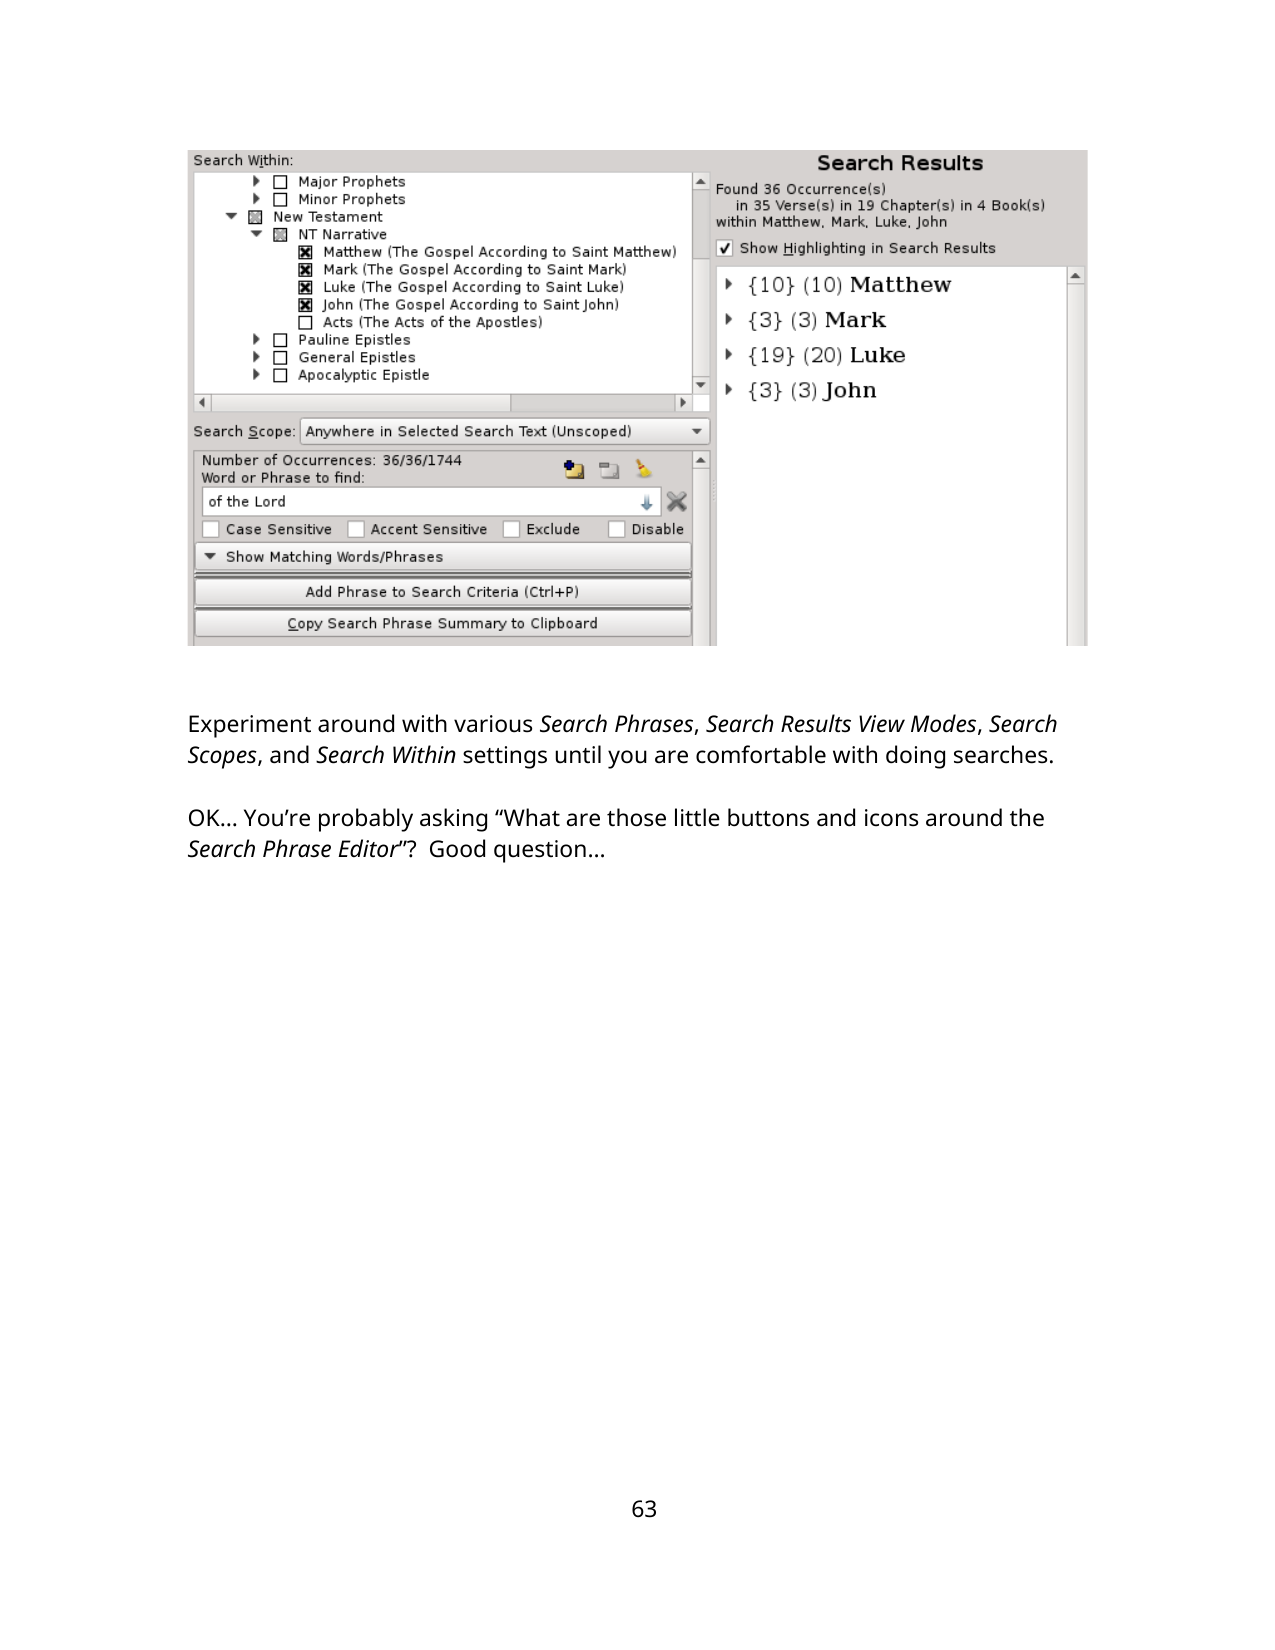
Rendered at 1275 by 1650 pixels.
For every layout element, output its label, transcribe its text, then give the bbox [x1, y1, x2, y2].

picture [187, 150, 1088, 646]
text Experiment around with various Search Phrases, Search Results View Modes, Search Scopes, and Search Within settings until you are comfortable with doing searches. [187, 708, 1087, 771]
text OK… You’re probably asking “What are those little buttons and icons around the Search Phrase Editor”? Good question… [187, 802, 1087, 864]
